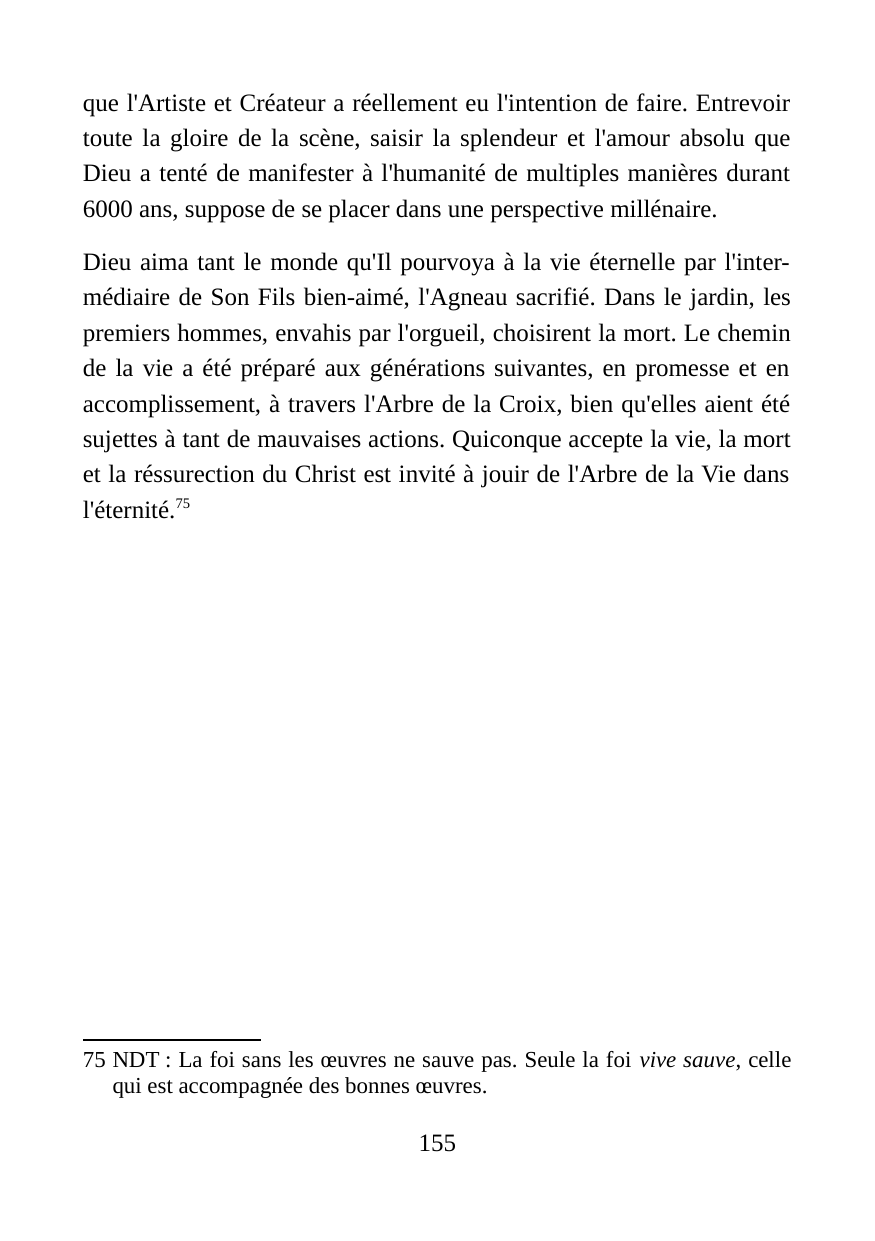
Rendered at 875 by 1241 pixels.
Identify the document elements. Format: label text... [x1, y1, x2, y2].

text NDT : La foi sans les œuvres ne sauve pas. Seule la foi vive sauve, celle qui est accompagnée des bonnes œuvres. [83, 1046, 791, 1098]
text que l'Artiste et Créateur a réellement eu l'intention de faire. Entrevoir toute la gloire de la scène, saisir la splendeur et l'amour absolu que Dieu a tenté de manifester à l'humanité de multiples manières durant 6000 ans, suppose de se placer dans une perspective millénaire. [83, 83, 791, 224]
text Dieu aima tant le monde qu'Il pourvoya à la vie éternelle par l'inter-médiaire de Son Fils bien-aimé, l'Agneau sacrifié. Dans le jardin, les premiers hommes, envahis par l'orgueil, choisirent la mort. Le chemin de la vie a été préparé aux générations suivantes, en promesse et en accomplissement, à travers l'Arbre de la Croix, bien qu'elles aient été sujettes à tant de mauvaises actions. Quiconque accepte la vie, la mort et la réssurection du Christ est invité à jouir de l'Arbre de la Vie dans l'éternité. [83, 242, 791, 525]
